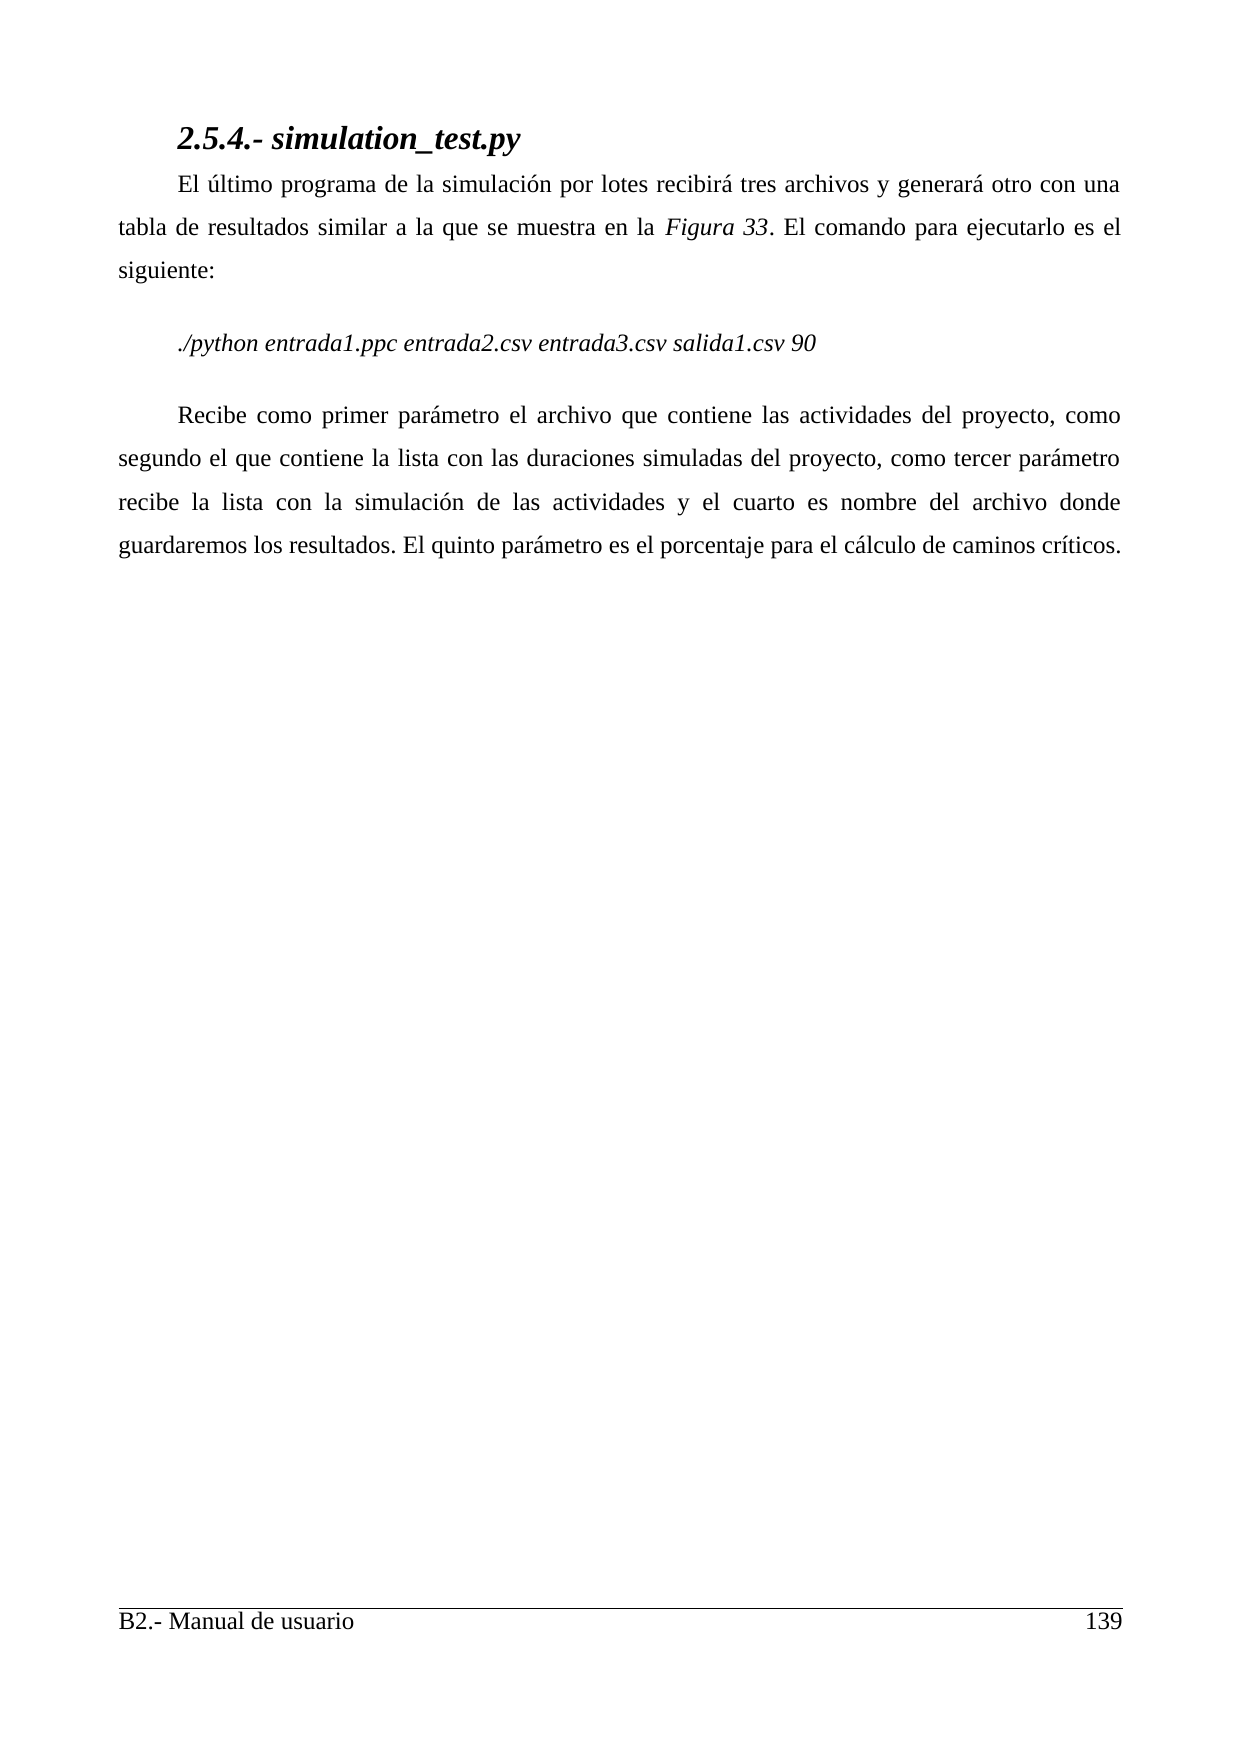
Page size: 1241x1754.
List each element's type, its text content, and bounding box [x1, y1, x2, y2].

subtitle 2.5.4.- simulation_test.py [163, 118, 1122, 156]
text ./python entrada1.ppc entrada2.csv entrada3.csv salida1.csv 90 [118, 328, 1122, 356]
text Recibe como primer parámetro el archivo que contiene las actividades del proyecto, como segundo el que contiene la lista con las duraciones simuladas del proyecto, como tercer parámetro recibe la lista con la simulación de las actividades y el cuarto es nombre del archivo donde guardaremos los resultados. El quinto parámetro es el porcentaje para el cálculo de caminos críticos. [118, 400, 1122, 558]
text El último programa de la simulación por lotes recibirá tres archivos y generará otro con una tabla de resultados similar a la que se muestra en la Figura 33. El comando para ejecutarlo es el siguiente: [118, 169, 1122, 284]
